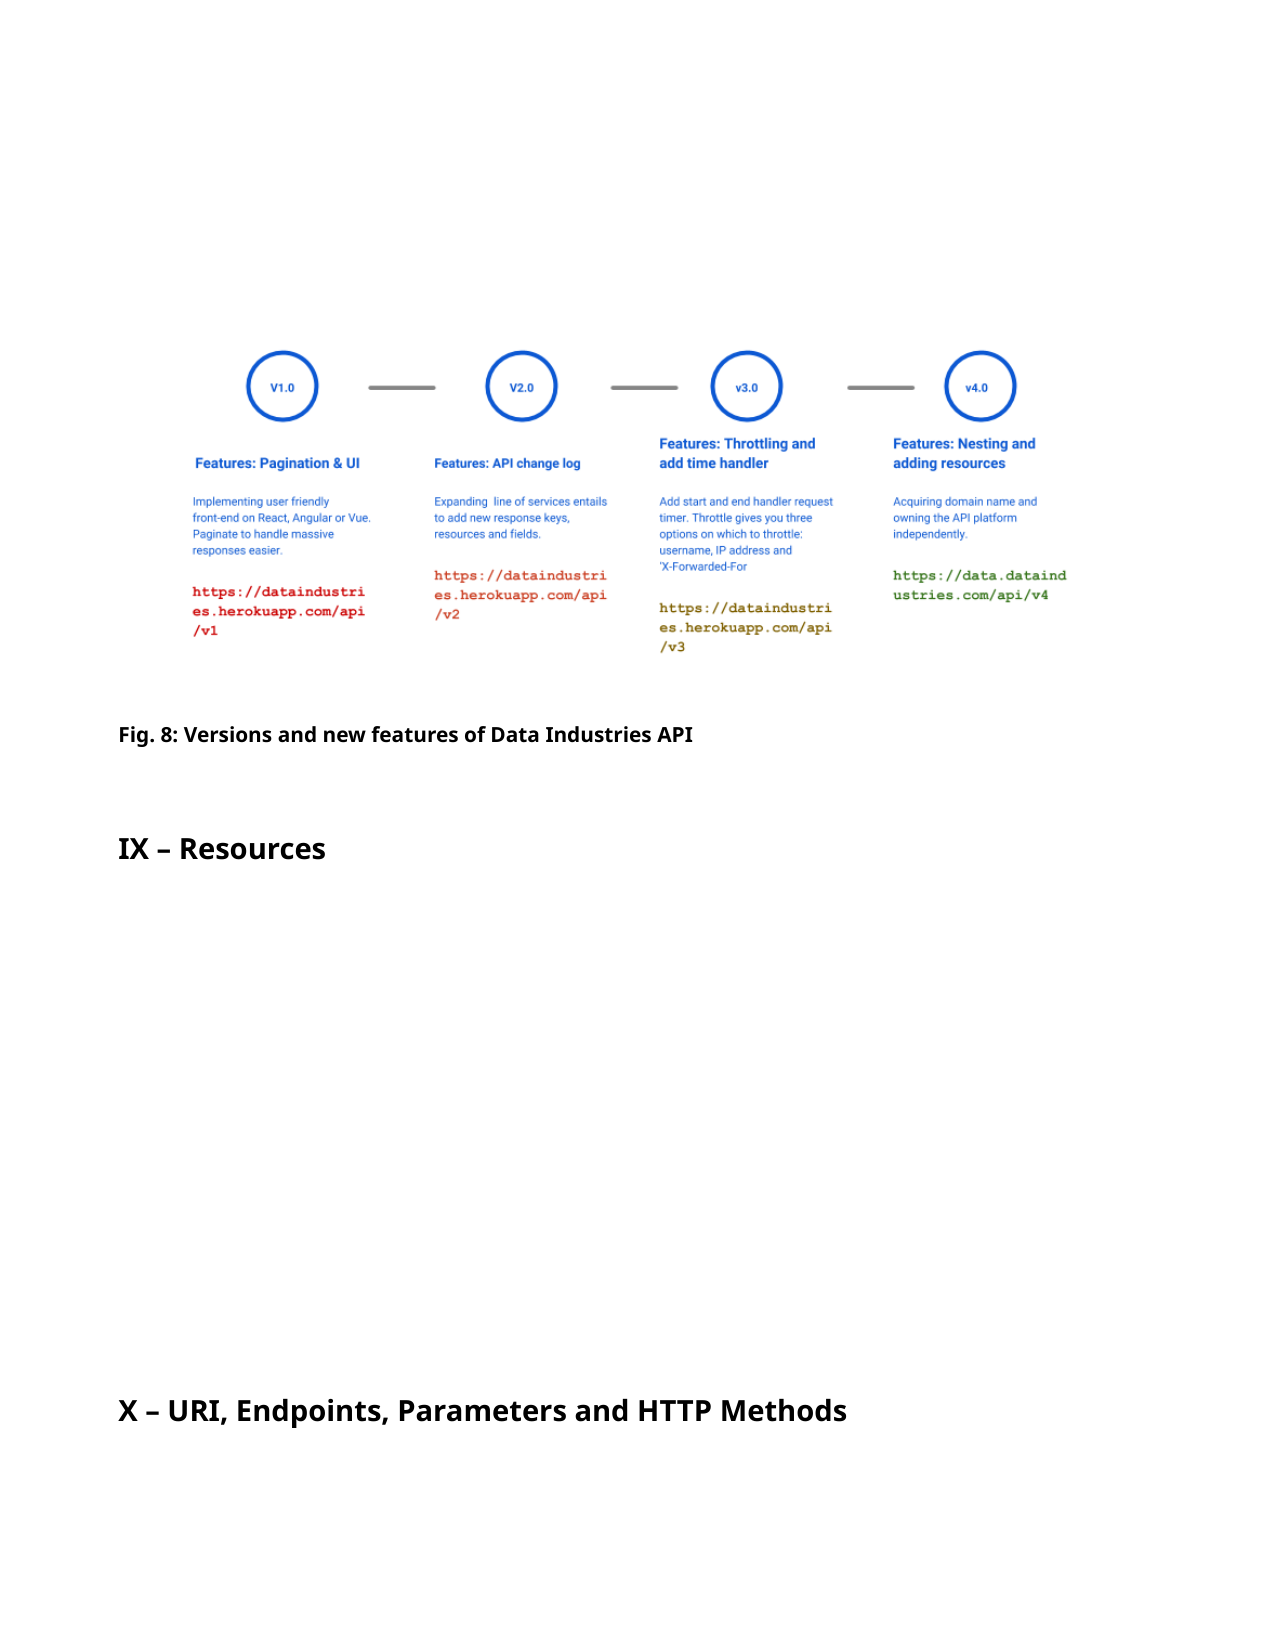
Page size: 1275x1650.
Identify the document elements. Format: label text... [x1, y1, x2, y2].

text Fig. 8: Versions and new features of Data Industries API [118, 715, 1157, 749]
text IX – Resources [118, 828, 1157, 868]
picture [118, 130, 1157, 715]
text X – URI, Endpoints, Parameters and HTTP Methods [118, 1391, 1157, 1430]
